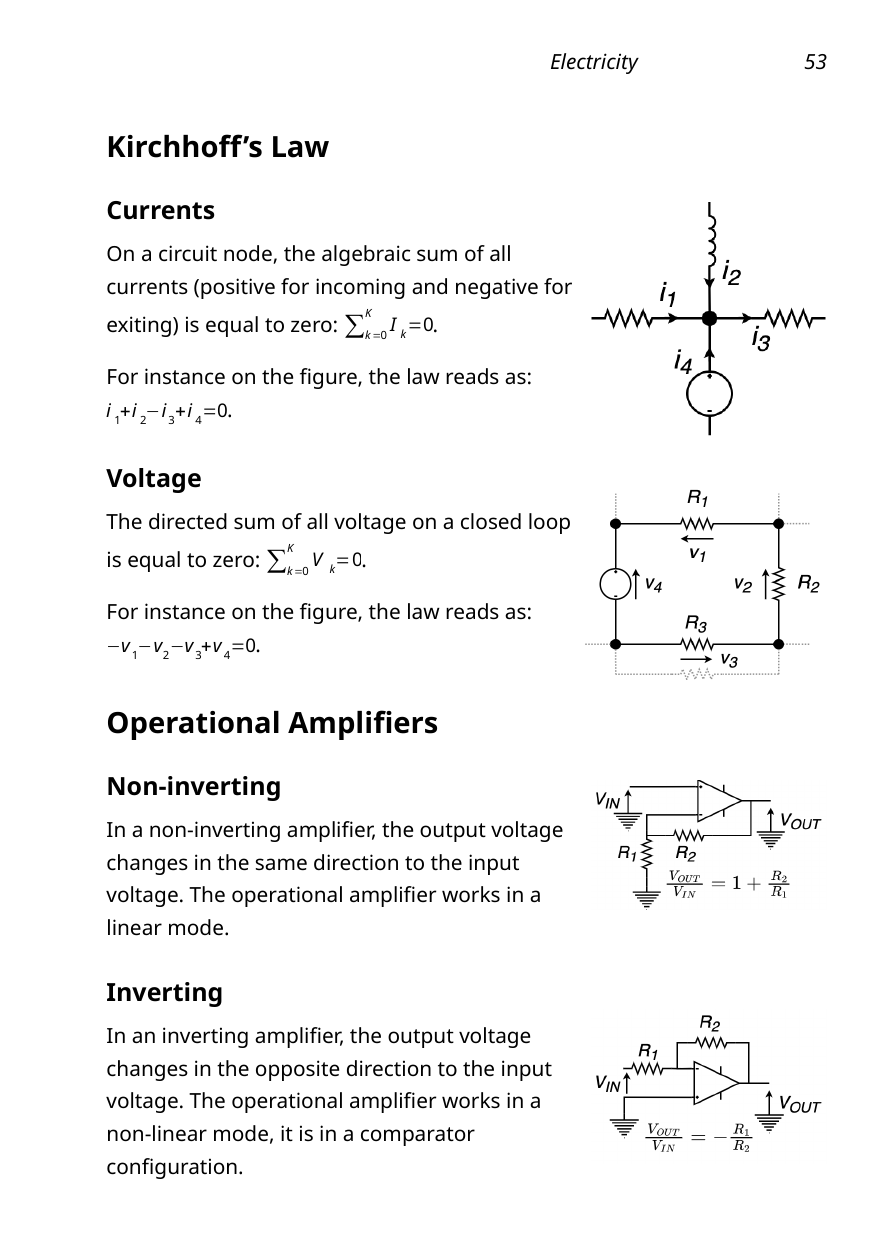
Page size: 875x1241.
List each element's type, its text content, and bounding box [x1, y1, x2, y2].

text For instance on the figure, the law reads as: . [106, 362, 590, 427]
picture [584, 481, 827, 680]
subtitle Voltage [106, 461, 827, 494]
subtitle Inverting [106, 975, 827, 1009]
subtitle Currents [106, 193, 827, 227]
picture [590, 780, 827, 910]
picture [590, 200, 827, 436]
subtitle Operational Amplifiers [106, 702, 827, 742]
text In a non-inverting amplifier, the output voltage changes in the same direction to the input voltage. The operational amplifier works in a linear mode. [106, 815, 827, 941]
text In an inverting amplifier, the output voltage changes in the opposite direction to the input voltage. The operational amplifier works in a non-linear mode, it is in a comparator configuration. [106, 1021, 827, 1180]
subtitle Kirchhoff’s Law [106, 126, 827, 166]
subtitle Non-inverting [106, 769, 827, 803]
text For instance on the figure, the law reads as: . [106, 597, 584, 662]
text The directed sum of all voltage on a closed loop is equal to zero: . [106, 507, 584, 578]
text On a circuit node, the algebraic sum of all currents (positive for incoming and negative for exiting) is equal to zero: . [106, 239, 590, 343]
picture [590, 1009, 827, 1164]
